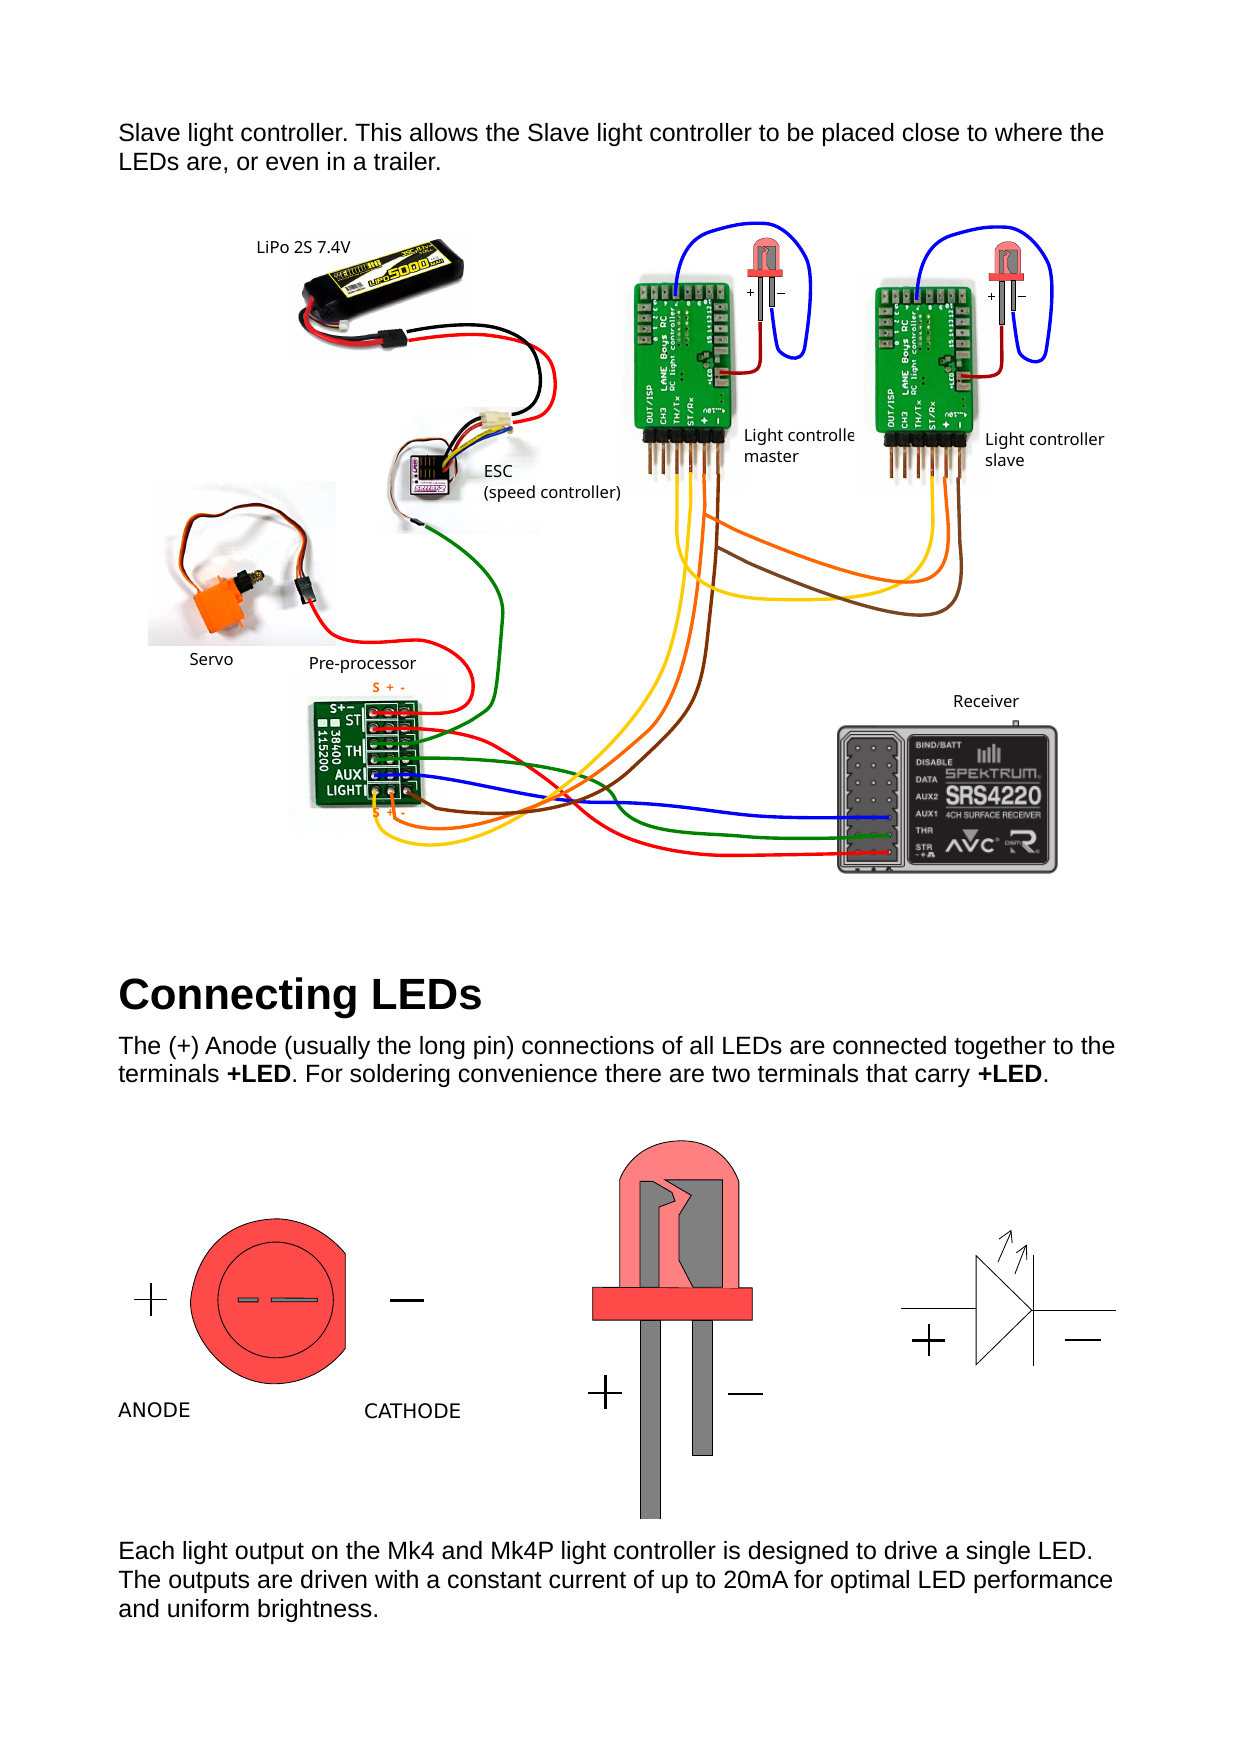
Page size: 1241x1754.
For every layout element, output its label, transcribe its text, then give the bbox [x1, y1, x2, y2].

text Each light output on the Mk4 and Mk4P light controller is designed to drive a single LED. The outputs are driven with a constant current of up to 20mA for optimal LED performance and uniform brightness. [118, 1536, 1122, 1623]
text The (+) Anode (usually the long pin) connections of all LEDs are connected together to the terminals +LED. For soldering convenience there are two terminals that carry +LED. [118, 1031, 1122, 1088]
text Slave light controller. This allows the Slave light controller to be placed close to where the LEDs are, or even in a trailer. [118, 118, 1122, 176]
subtitle Connecting LEDs [118, 969, 1122, 1019]
